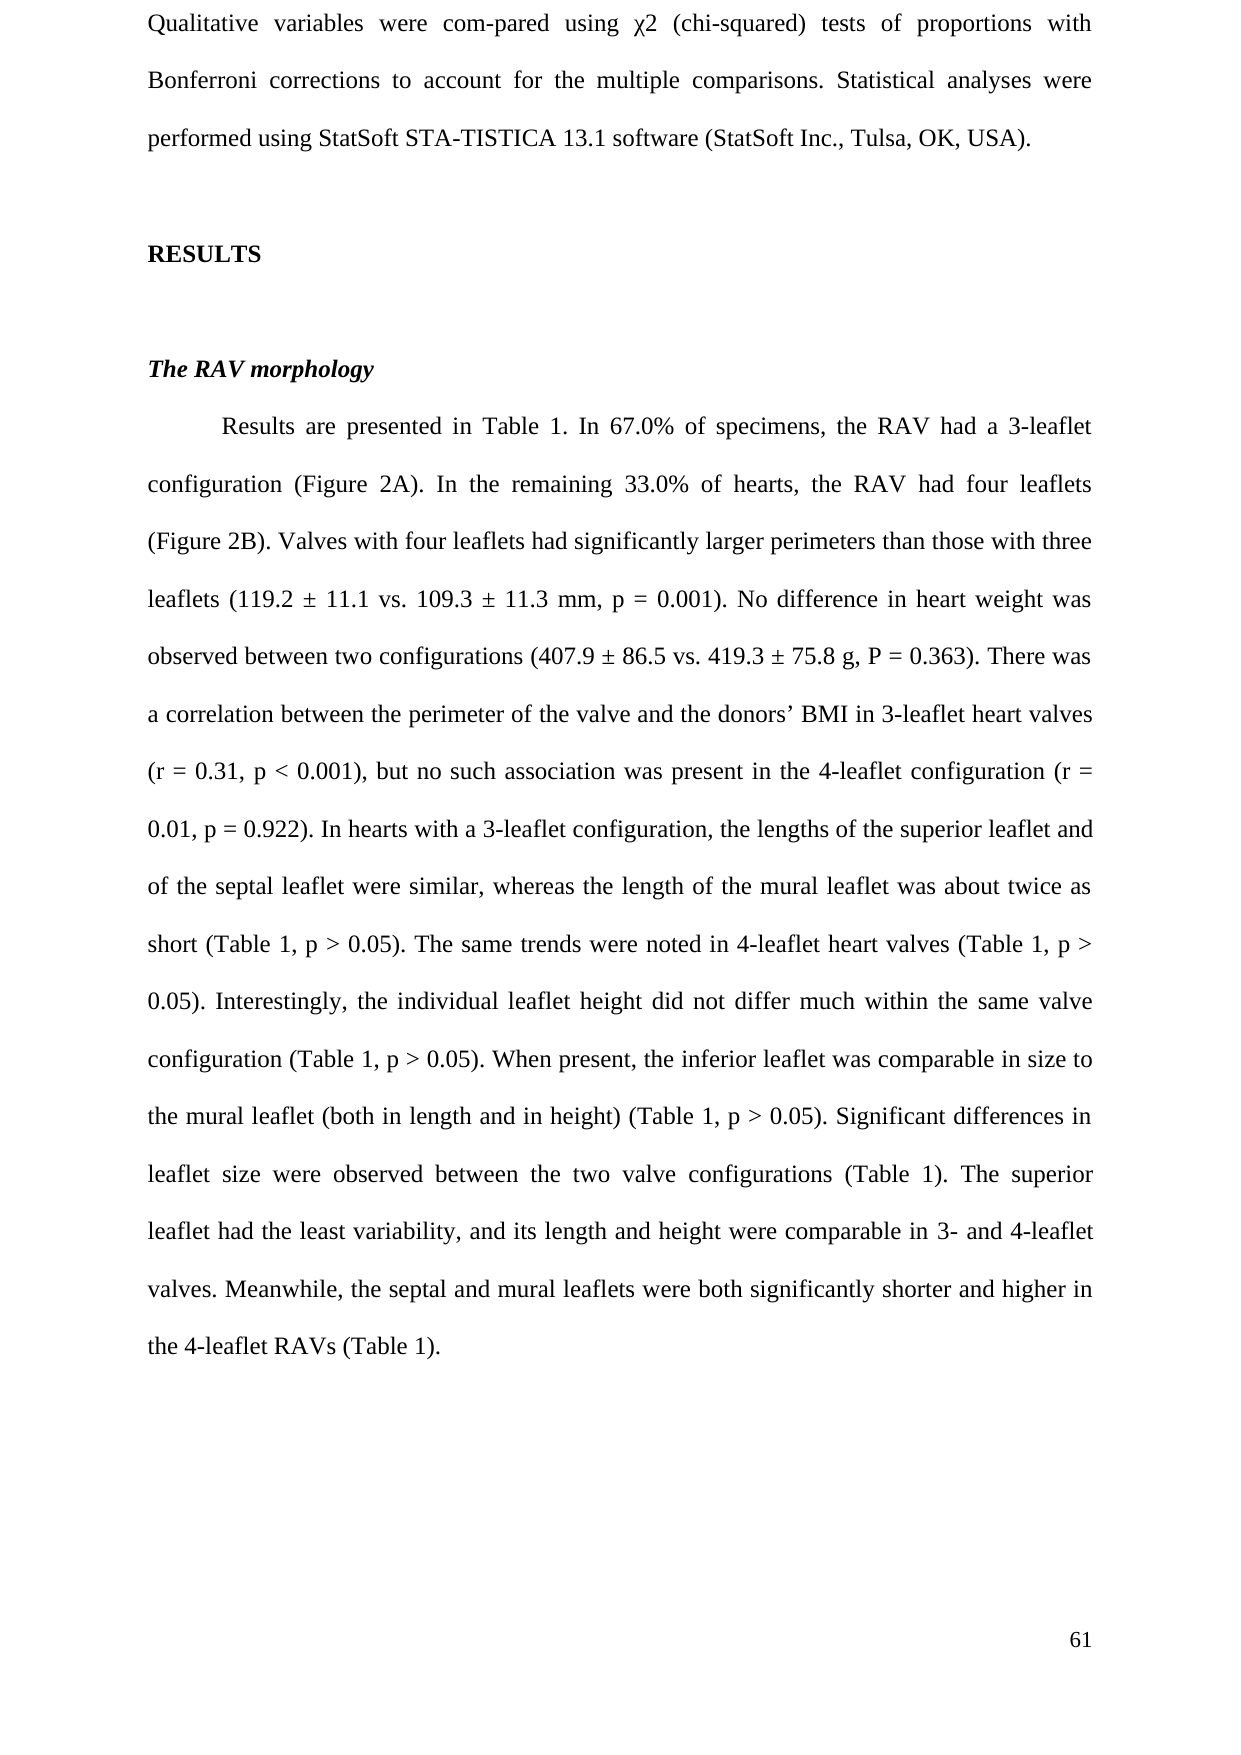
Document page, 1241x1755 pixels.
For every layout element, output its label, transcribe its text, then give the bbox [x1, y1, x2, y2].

text Qualitative variables were com-pared using χ2 (chi-squared) tests of proportions with Bonferroni corrections to account for the multiple comparisons. Statistical analyses were performed using StatSoft STA-TISTICA 13.1 software (StatSoft Inc., Tulsa, OK, USA). [147, 8, 1093, 152]
text Results are presented in Table 1. In 67.0% of specimens, the RAV had a 3-leaflet configuration (Figure 2A). In the remaining 33.0% of hearts, the RAV had four leaflets (Figure 2B). Valves with four leaflets had significantly larger perimeters than those with three leaflets (119.2 ± 11.1 vs. 109.3 ± 11.3 mm, p = 0.001). No difference in heart weight was observed between two configurations (407.9 ± 86.5 vs. 419.3 ± 75.8 g, P = 0.363). There was a correlation between the perimeter of the valve and the donors’ BMI in 3-leaflet heart valves (r = 0.31, p < 0.001), but no such association was present in the 4-leaflet configuration (r = 0.01, p = 0.922). In hearts with a 3-leaflet configuration, the lengths of the superior leaflet and of the septal leaflet were similar, whereas the length of the mural leaflet was about twice as short (Table 1, p > 0.05). The same trends were noted in 4-leaflet heart valves (Table 1, p > 0.05). Interestingly, the individual leaflet height did not differ much within the same valve configuration (Table 1, p > 0.05). When present, the inferior leaflet was comparable in size to the mural leaflet (both in length and in height) (Table 1, p > 0.05). Significant differences in leaflet size were observed between the two valve configurations (Table 1). The superior leaflet had the least variability, and its length and height were comparable in 3- and 4-leaflet valves. Meanwhile, the septal and mural leaflets were both significantly shorter and higher in the 4-leaflet RAVs (Table 1). [147, 411, 1093, 1360]
subtitle The RAV morphology [147, 354, 1105, 383]
subtitle RESULTS [147, 239, 1105, 268]
